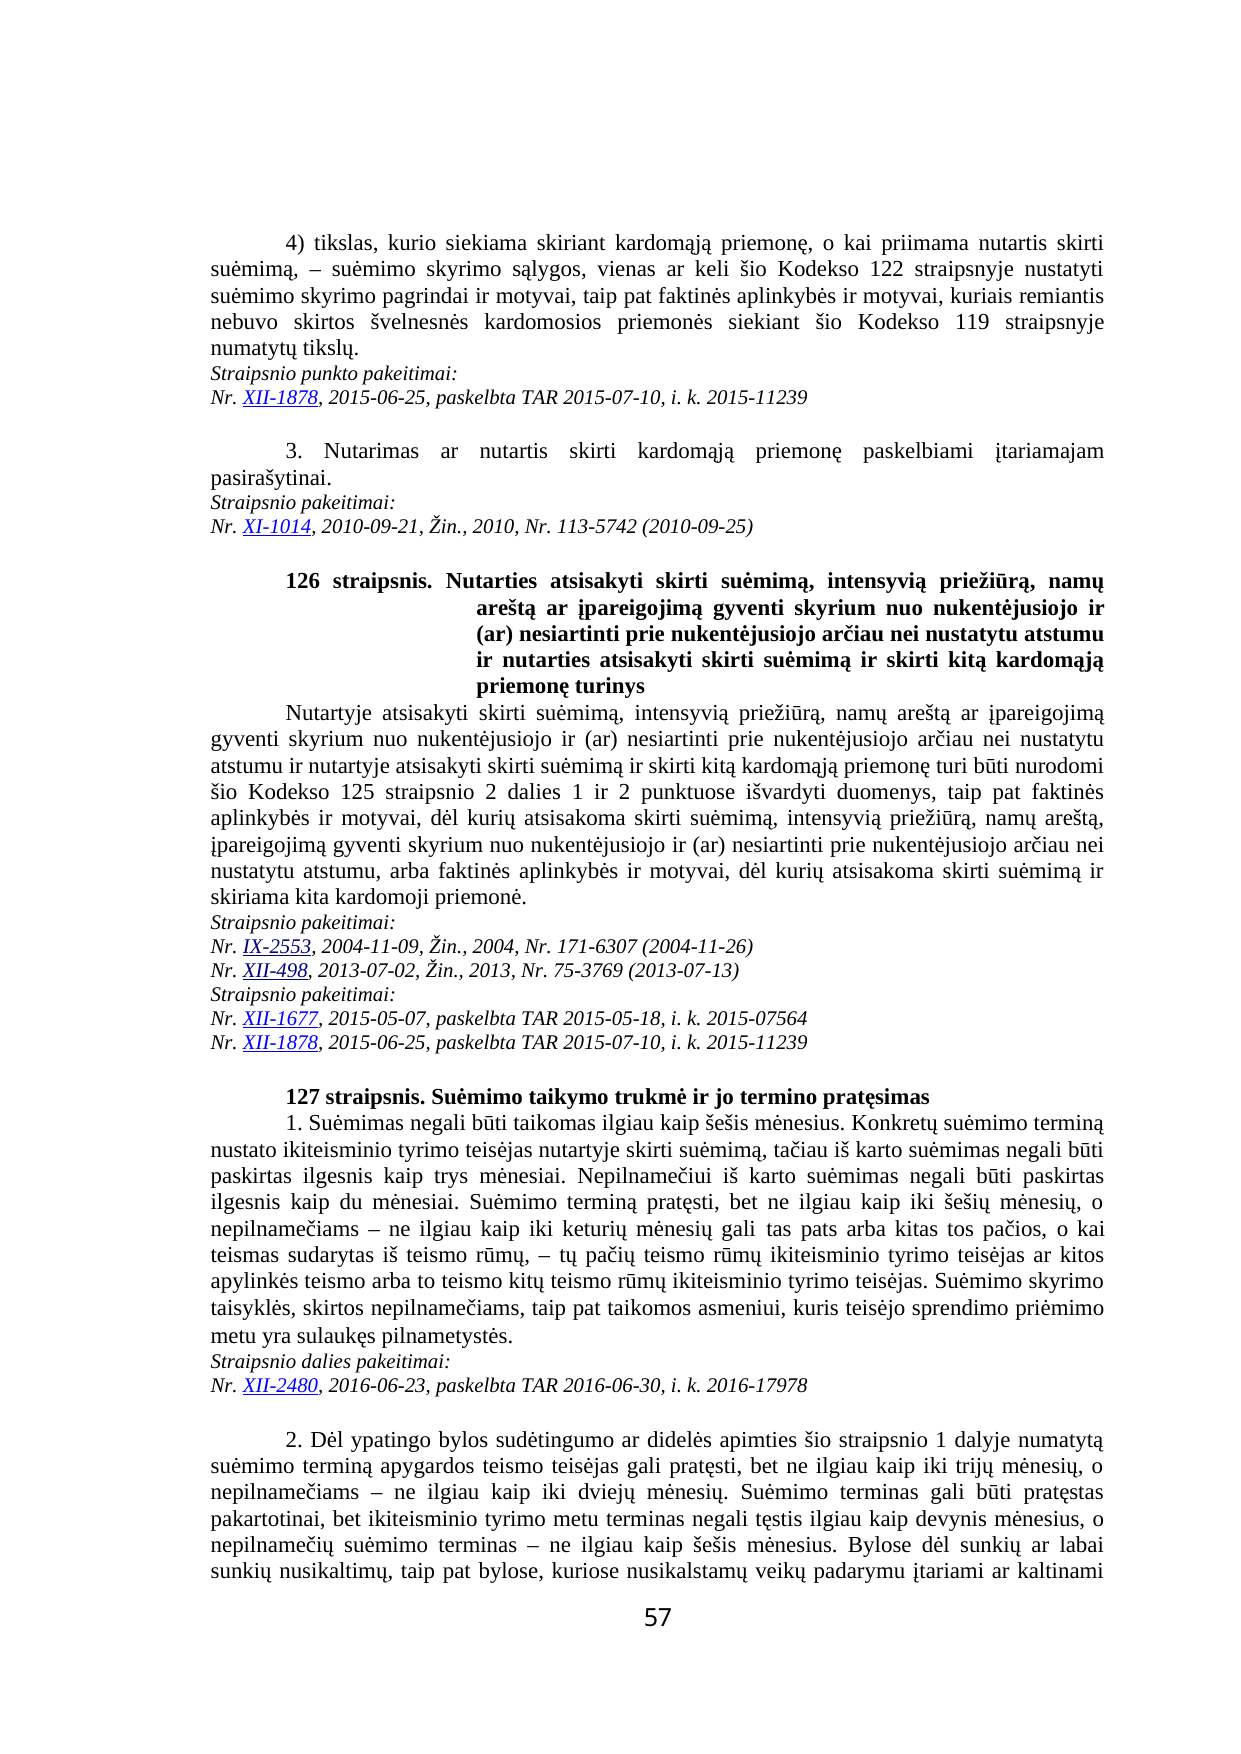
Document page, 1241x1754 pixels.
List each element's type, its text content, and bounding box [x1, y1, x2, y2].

text 2. Dėl ypatingo bylos sudėtingumo ar didelės apimties šio straipsnio 1 dalyje numatytą suėmimo terminą apygardos teismo teisėjas gali pratęsti, bet ne ilgiau kaip iki trijų mėnesių, o nepilnamečiams – ne ilgiau kaip iki dviejų mėnesių. Suėmimo terminas gali būti pratęstas pakartotinai, bet ikiteisminio tyrimo metu terminas negali tęstis ilgiau kaip devynis mėnesius, o nepilnamečių suėmimo terminas – ne ilgiau kaip šešis mėnesius. Bylose dėl sunkių ar labai sunkių nusikaltimų, taip pat bylose, kuriose nusikalstamų veikų padarymu įtariami ar kaltinami [210, 1426, 1105, 1584]
text Straipsnio pakeitimai: [210, 490, 1105, 514]
text Nr. XII-1677, 2015-05-07, paskelbta TAR 2015-05-18, i. k. 2015-07564 [210, 1006, 1105, 1030]
text Nr. XII-2480, 2016-06-23, paskelbta TAR 2016-06-30, i. k. 2016-17978 [210, 1373, 1105, 1397]
text Nr. XII-498, 2013-07-02, Žin., 2013, Nr. 75-3769 (2013-07-13) [210, 958, 1105, 982]
text Straipsnio dalies pakeitimai: [210, 1349, 1105, 1373]
text Nutartyje atsisakyti skirti suėmimą, intensyvią priežiūrą, namų areštą ar įpareigojimą gyventi skyrium nuo nukentėjusiojo ir (ar) nesiartinti prie nukentėjusiojo arčiau nei nustatytu atstumu ir nutartyje atsisakyti skirti suėmimą ir skirti kitą kardomąją priemonę turi būti nurodomi šio Kodekso 125 straipsnio 2 dalies 1 ir 2 punktuose išvardyti duomenys, taip pat faktinės aplinkybės ir motyvai, dėl kurių atsisakoma skirti suėmimą, intensyvią priežiūrą, namų areštą, įpareigojimą gyventi skyrium nuo nukentėjusiojo ir (ar) nesiartinti prie nukentėjusiojo arčiau nei nustatytu atstumu, arba faktinės aplinkybės ir motyvai, dėl kurių atsisakoma skirti suėmimą ir skiriama kita kardomoji priemonė. [210, 699, 1105, 910]
text 1. Suėmimas negali būti taikomas ilgiau kaip šešis mėnesius. Konkretų suėmimo terminą nustato ikiteisminio tyrimo teisėjas nutartyje skirti suėmimą, tačiau iš karto suėmimas negali būti paskirtas ilgesnis kaip trys mėnesiai. Nepilnamečiui iš karto suėmimas negali būti paskirtas ilgesnis kaip du mėnesiai. Suėmimo terminą pratęsti, bet ne ilgiau kaip iki šešių mėnesių, o nepilnamečiams – ne ilgiau kaip iki keturių mėnesių gali tas pats arba kitas tos pačios, o kai teismas sudarytas iš teismo rūmų, – tų pačių teismo rūmų ikiteisminio tyrimo teisėjas ar kitos apylinkės teismo arba to teismo kitų teismo rūmų ikiteisminio tyrimo teisėjas. Suėmimo skyrimo taisyklės, skirtos nepilnamečiams, taip pat taikomos asmeniui, kuris teisėjo sprendimo priėmimo metu yra sulaukęs pilnametystės. [210, 1109, 1105, 1349]
text Nr. XI-1014, 2010-09-21, Žin., 2010, Nr. 113-5742 (2010-09-25) [210, 514, 1105, 538]
text 4) tikslas, kurio siekiama skiriant kardomąją priemonę, o kai priimama nutartis skirti suėmimą, – suėmimo skyrimo sąlygos, vienas ar keli šio Kodekso 122 straipsnyje nustatyti suėmimo skyrimo pagrindai ir motyvai, taip pat faktinės aplinkybės ir motyvai, kuriais remiantis nebuvo skirtos švelnesnės kardomosios priemonės siekiant šio Kodekso 119 straipsnyje numatytų tikslų. [210, 229, 1105, 361]
text 126 straipsnis. Nutarties atsisakyti skirti suėmimą, intensyvią priežiūrą, namų areštą ar įpareigojimą gyventi skyrium nuo nukentėjusiojo ir (ar) nesiartinti prie nukentėjusiojo arčiau nei nustatytu atstumu ir nutarties atsisakyti skirti suėmimą ir skirti kitą kardomąją priemonę turinys [285, 567, 1105, 699]
text Nr. XII-1878, 2015-06-25, paskelbta TAR 2015-07-10, i. k. 2015-11239 [210, 1030, 1105, 1054]
text 127 straipsnis. Suėmimo taikymo trukmė ir jo termino pratęsimas [210, 1083, 1105, 1109]
text Nr. XII-1878, 2015-06-25, paskelbta TAR 2015-07-10, i. k. 2015-11239 [210, 385, 1105, 409]
text Nr. IX-2553, 2004-11-09, Žin., 2004, Nr. 171-6307 (2004-11-26) [210, 934, 1105, 958]
text Straipsnio pakeitimai: [210, 910, 1105, 934]
text 3. Nutarimas ar nutartis skirti kardomąją priemonę paskelbiami įtariamajam pasirašytinai. [210, 438, 1105, 490]
text Straipsnio pakeitimai: [210, 982, 1105, 1006]
text Straipsnio punkto pakeitimai: [210, 361, 1105, 385]
